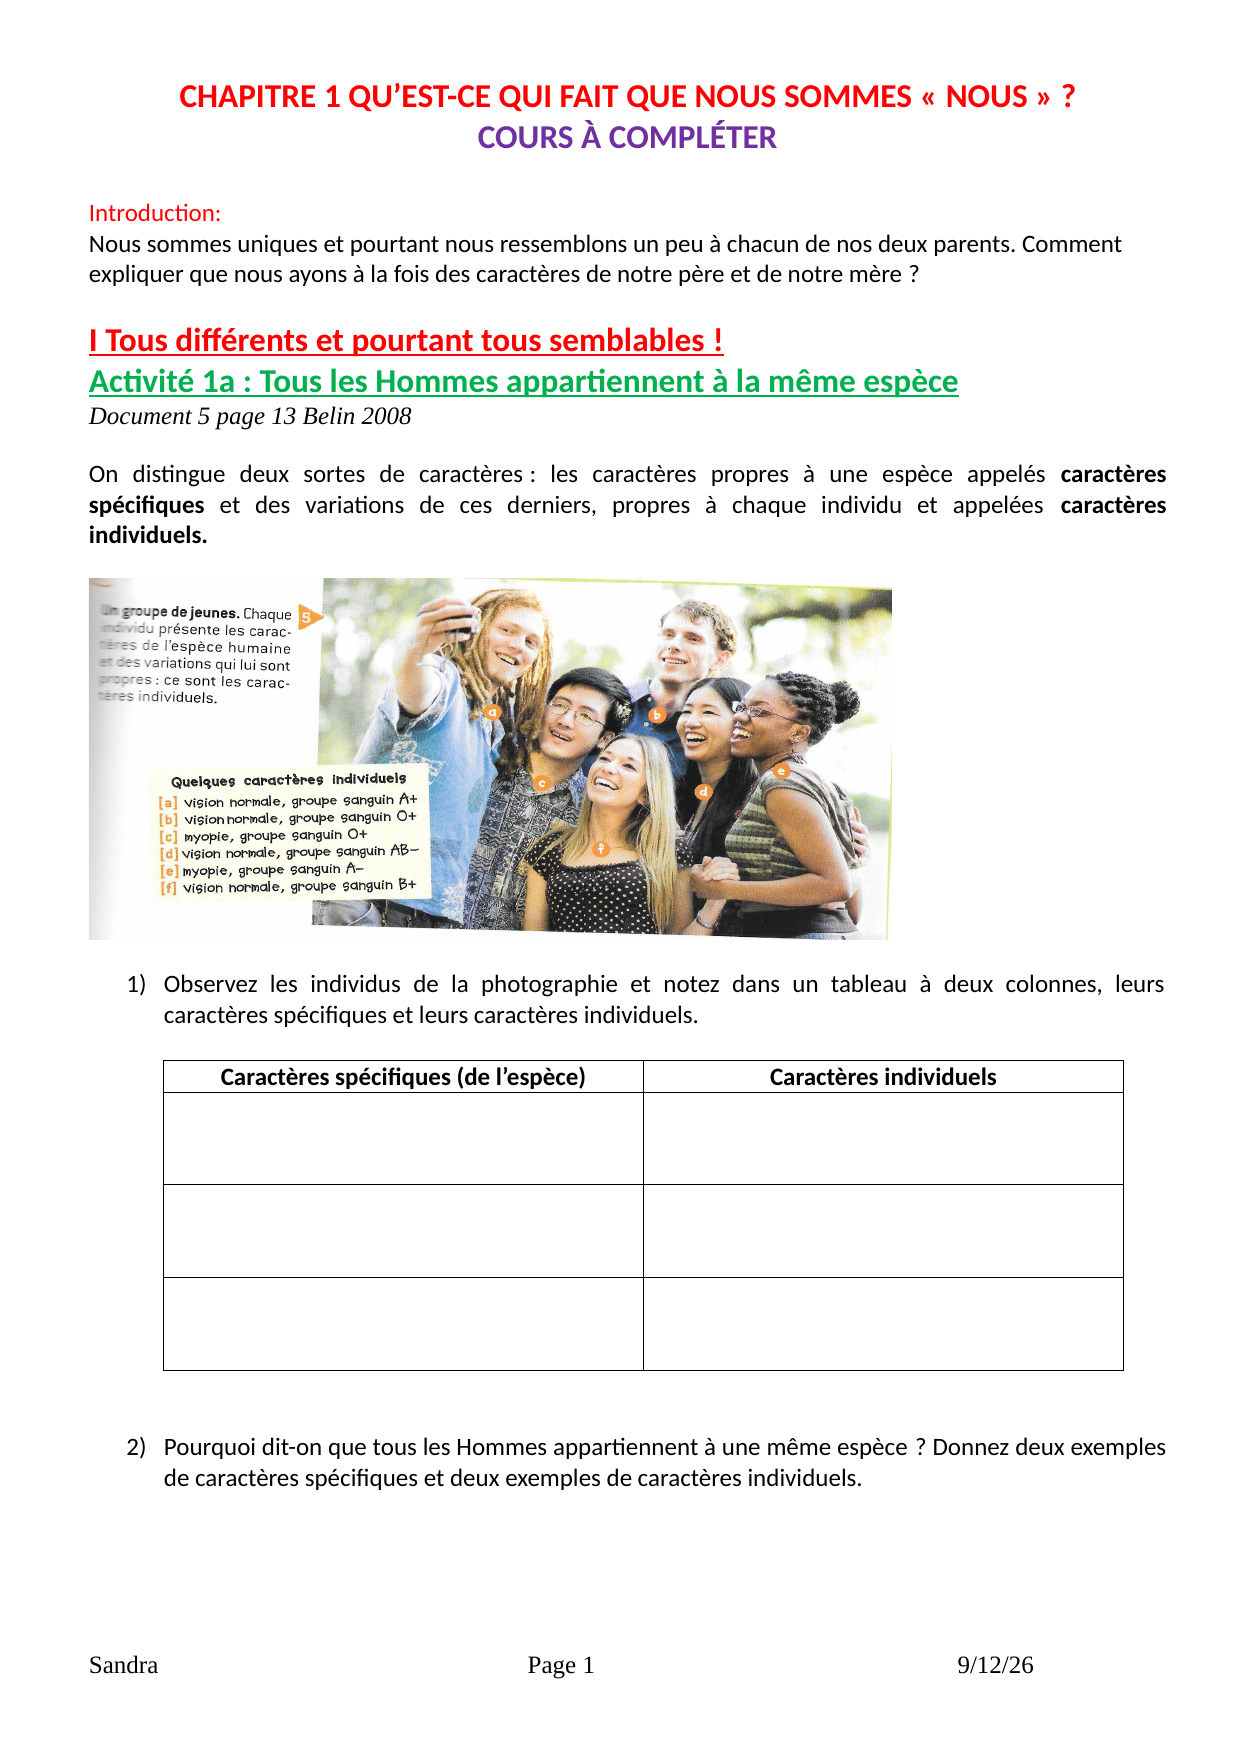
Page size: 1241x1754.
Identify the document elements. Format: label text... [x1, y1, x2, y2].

table_cell [164, 1278, 643, 1369]
text Nous sommes uniques et pourtant nous ressemblons un peu à chacun de nos deux parents. Comment expliquer que nous ayons à la fois des caractères de notre père et de notre mère ? [89, 228, 1167, 289]
text Document 5 page 13 Belin 2008 [89, 401, 1167, 429]
text I Tous différents et pourtant tous semblables ! [89, 319, 1167, 360]
table_cell [644, 1278, 1123, 1369]
table_cell [164, 1185, 643, 1277]
table_header Caractères individuels [644, 1061, 1123, 1092]
table_cell [644, 1185, 1123, 1277]
text Cours à compléter [89, 116, 1167, 156]
table_cell [164, 1093, 643, 1184]
list Pourquoi dit-on que tous les Hommes appartiennent à une même espèce ? Donnez deux exemples de caractères spécifiques et deux exemples de caractères individuels. [126, 1432, 1167, 1493]
text Introduction: [89, 197, 1167, 228]
text Chapitre 1 qu’est-ce qui fait que nous sommes « nous » ? [89, 75, 1167, 116]
text Activité 1a : Tous les Hommes appartiennent à la même espèce [89, 360, 1167, 401]
table_cell [644, 1093, 1123, 1184]
table_header Caractères spécifiques (de l’espèce) [164, 1061, 643, 1092]
text On distingue deux sortes de caractères : les caractères propres à une espèce appelés caractères spécifiques et des variations de ces derniers, propres à chaque individu et appelées caractères individuels. [89, 458, 1167, 550]
list Observez les individus de la photographie et notez dans un tableau à deux colonnes, leurs caractères spécifiques et leurs caractères individuels. [126, 968, 1167, 1029]
